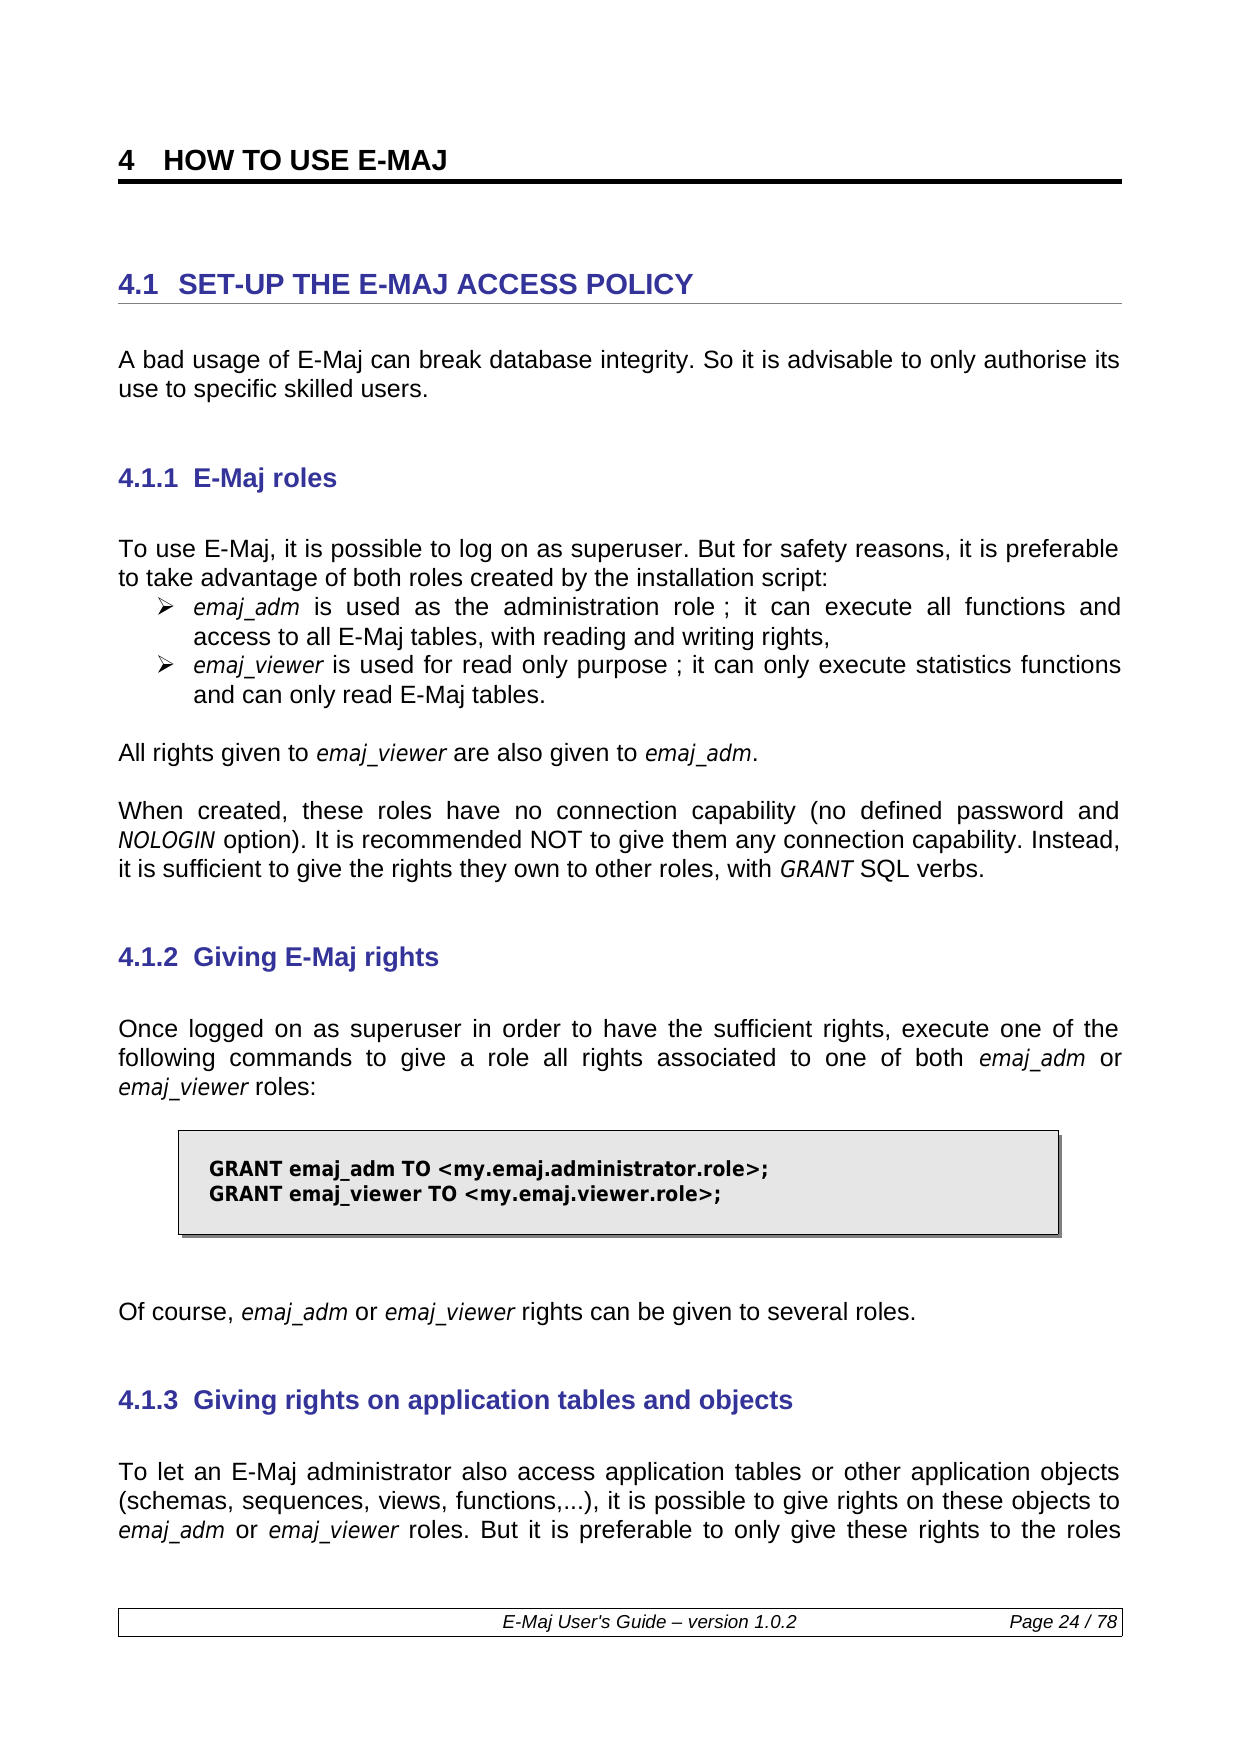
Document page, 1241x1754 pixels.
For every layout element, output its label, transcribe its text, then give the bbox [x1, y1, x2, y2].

text To let an E-Maj administrator also access application tables or other application objects (schemas, sequences, views, functions,...), it is possible to give rights on these objects to emaj_adm or emaj_viewer roles. But it is preferable to only give these rights to the roles [118, 1456, 1122, 1544]
text A bad usage of E-Maj can break database integrity. So it is advisable to only authorise its use to specific skilled users. [118, 345, 1122, 403]
list emaj_viewer is used for read only purpose ; it can only execute statistics functions and can only read E-Maj tables. [156, 650, 1122, 708]
text Once logged on as superuser in order to have the sufficient rights, execute one of the following commands to give a role all rights associated to one of both emaj_adm or emaj_viewer roles: [118, 1014, 1122, 1101]
subtitle Set-up the E-Maj access policy [118, 267, 1122, 303]
list emaj_adm is used as the administration role ; it can execute all functions and access to all E-Maj tables, with reading and writing rights, [156, 592, 1122, 650]
subtitle Giving E-Maj rights [118, 941, 1122, 972]
subtitle Giving rights on application tables and objects [118, 1384, 1122, 1415]
text To use E-Maj, it is possible to log on as superuser. But for safety reasons, it is preferable to take advantage of both roles created by the installation script: [118, 534, 1122, 592]
text GRANT emaj_adm TO <my.emaj.administrator.role>; [179, 1154, 1058, 1179]
text GRANT emaj_viewer TO <my.emaj.viewer.role>; [179, 1179, 1058, 1203]
text Of course, emaj_adm or emaj_viewer rights can be given to several roles. [118, 1297, 1122, 1326]
subtitle E-Maj roles [118, 462, 1122, 493]
text When created, these roles have no connection capability (no defined password and NOLOGIN option). It is recommended NOT to give them any connection capability. Instead, it is sufficient to give the rights they own to other roles, with GRANT SQL verbs. [118, 796, 1122, 883]
subtitle How to use E-Maj [118, 143, 1122, 179]
text All rights given to emaj_viewer are also given to emaj_adm. [118, 738, 1122, 767]
